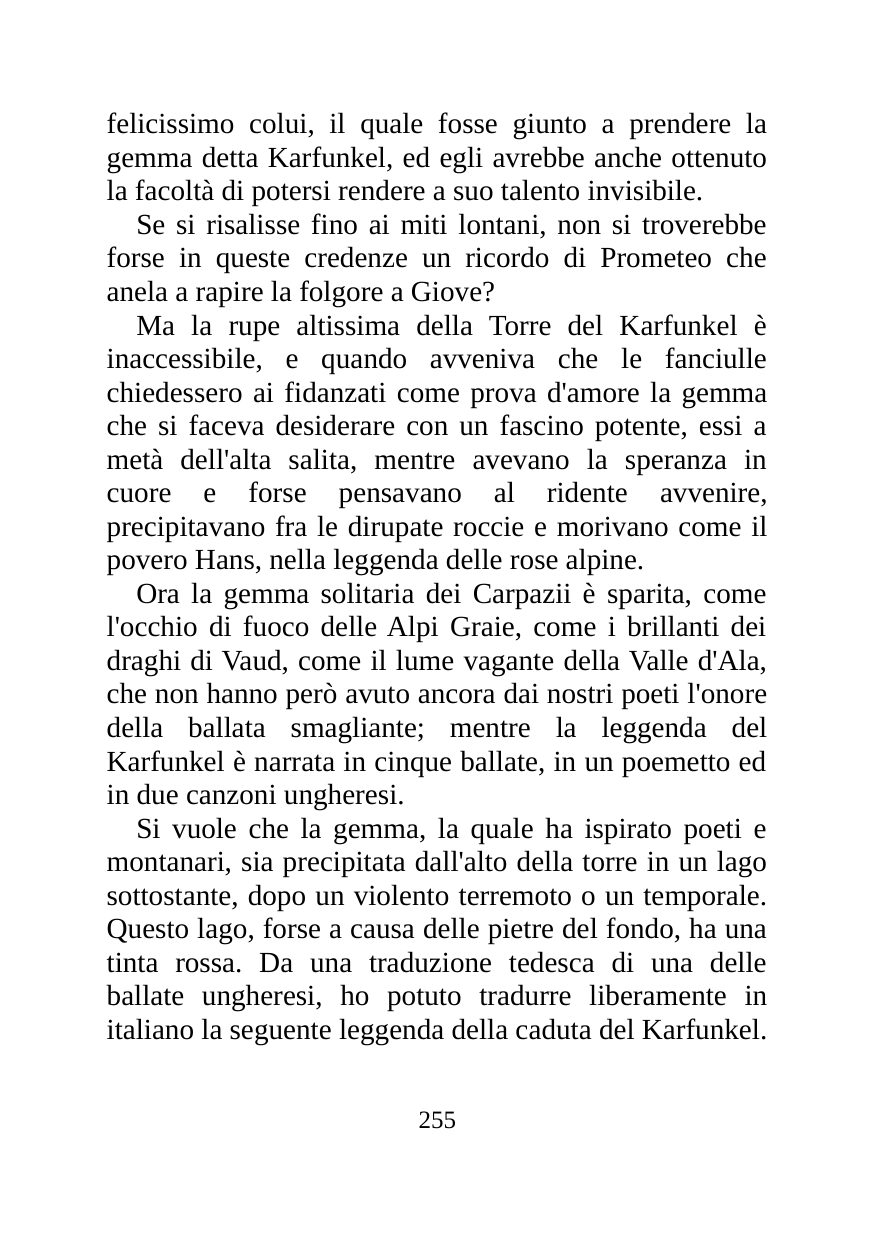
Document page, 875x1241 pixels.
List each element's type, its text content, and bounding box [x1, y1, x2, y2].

text Ora la gemma solitaria dei Carpazii è sparita, come l'occhio di fuoco delle Alpi Graie, come i brillanti dei draghi di Vaud, come il lume vagante della Valle d'Ala, che non hanno però avuto ancora dai nostri poeti l'onore della ballata smagliante; mentre la leggenda del Karfunkel è narrata in cinque ballate, in un poemetto ed in due canzoni ungheresi. [106, 576, 768, 811]
text felicissimo colui, il quale fosse giunto a prendere la gemma detta Karfunkel, ed egli avrebbe anche ottenuto la facoltà di potersi rendere a suo talento invisibile. [106, 106, 768, 207]
text Ma la rupe altissima della Torre del Karfunkel è inaccessibile, e quando avveniva che le fanciulle chiedessero ai fidanzati come prova d'amore la gemma che si faceva desiderare con un fascino potente, essi a metà dell'alta salita, mentre avevano la speranza in cuore e forse pensavano al ridente avvenire, precipitavano fra le dirupate roccie e morivano come il povero Hans, nella leggenda delle rose alpine. [106, 308, 768, 576]
text Si vuole che la gemma, la quale ha ispirato poeti e montanari, sia precipitata dall'alto della torre in un lago sottostante, dopo un violento terremoto o un temporale. Questo lago, forse a causa delle pietre del fondo, ha una tinta rossa. Da una traduzione tedesca di una delle ballate ungheresi, ho potuto tradurre liberamente in italiano la seguente leggenda della caduta del Karfunkel. [106, 811, 768, 1046]
text Se si risalisse fino ai miti lontani, non si troverebbe forse in queste credenze un ricordo di Prometeo che anela a rapire la folgore a Giove? [106, 207, 768, 308]
